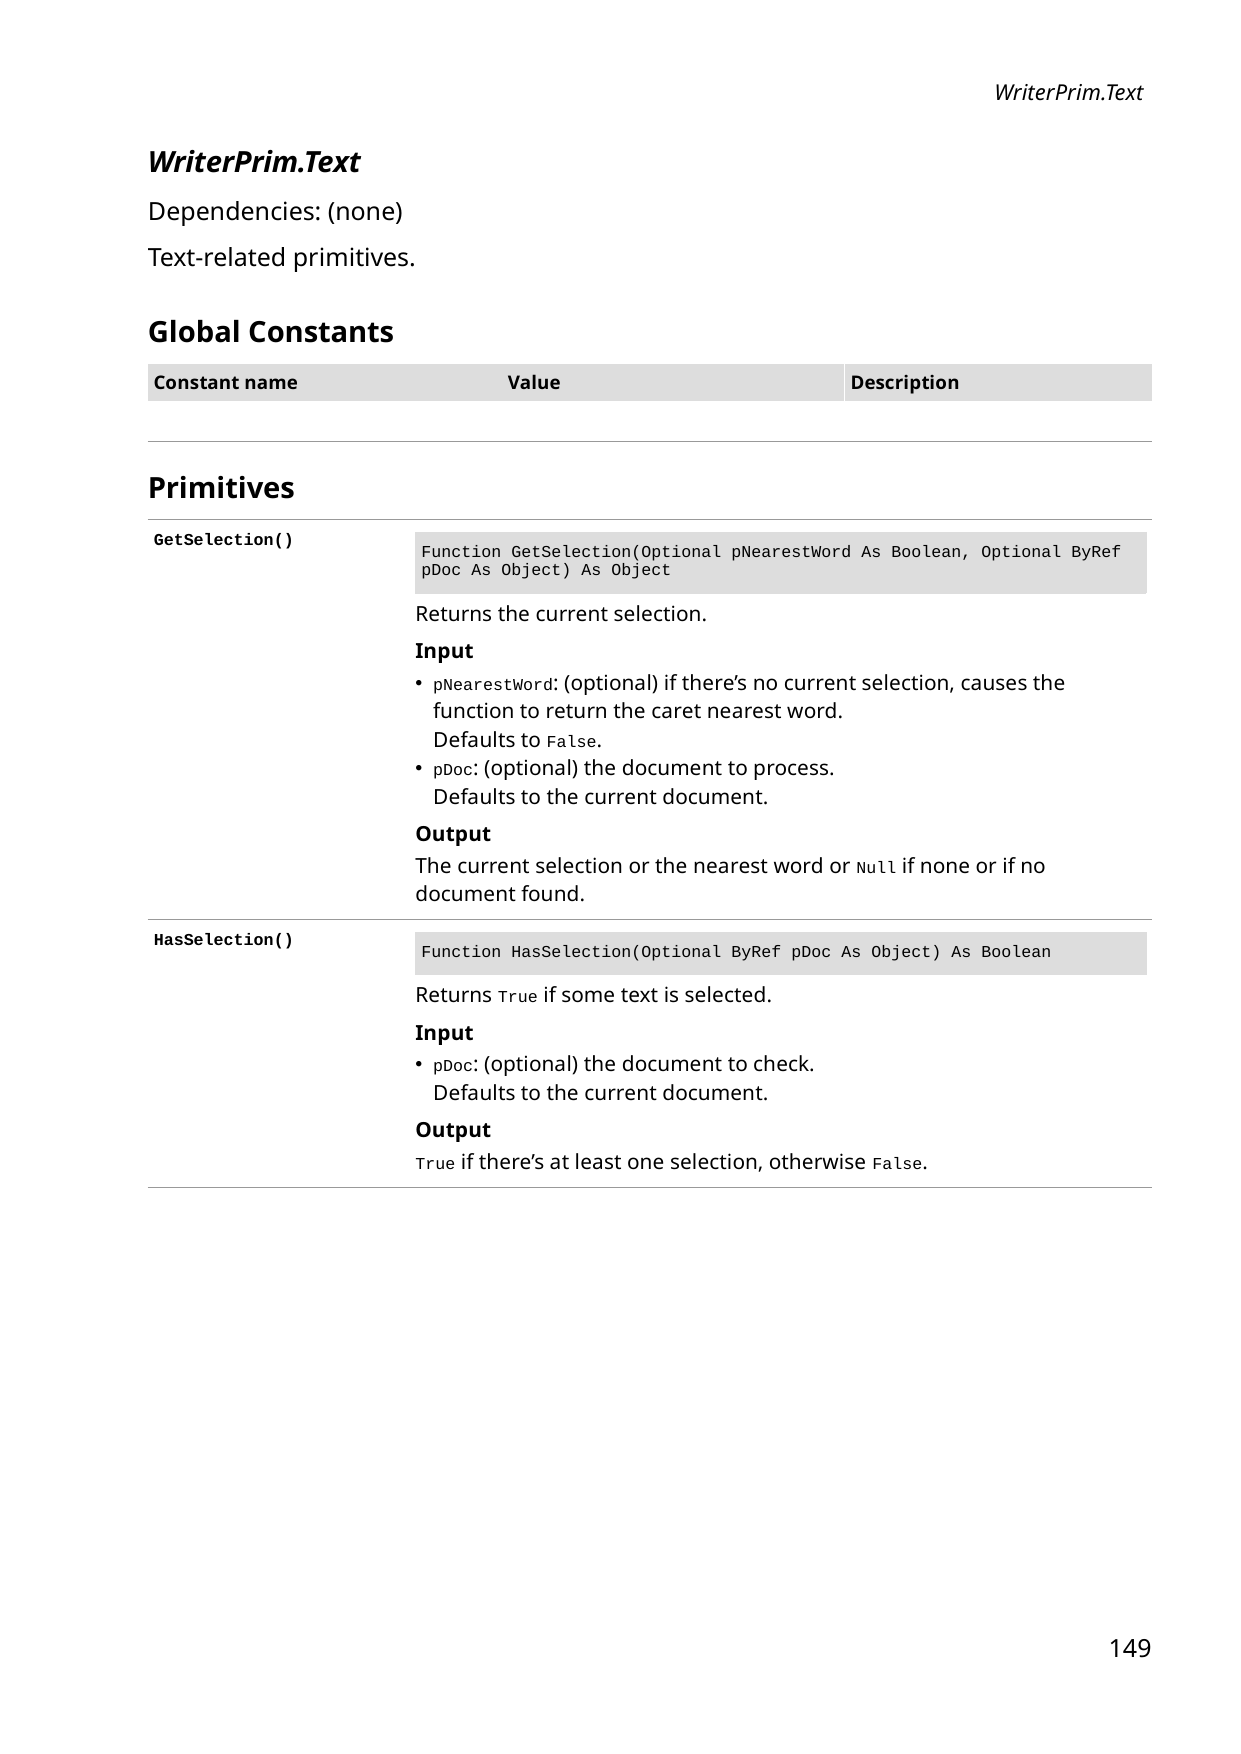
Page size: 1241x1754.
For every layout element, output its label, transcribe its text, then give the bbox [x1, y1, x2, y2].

table_header Function GetSelection(Optional pNearestWord As Boolean, Optional ByRef pDoc As Object) As Object Returns the current selection. Input pNearestWord: (optional) if there’s no current selection, causes the function to return the caret nearest word. Defaults to False. pDoc: (optional) the document to process. Defaults to the current document. Output The current selection or the nearest word or Null if none or if no document found. [409, 520, 1152, 919]
table_cell Function HasSelection(Optional ByRef pDoc As Object) As Boolean Returns True if some text is selected. Input pDoc: (optional) the document to check. Defaults to the current document. Output True if there’s at least one selection, otherwise False. [409, 920, 1152, 1187]
table_cell [502, 401, 844, 441]
subtitle WriterPrim.Text [148, 142, 1152, 181]
table_header Description [845, 364, 1152, 401]
table_cell HasSelection() [148, 920, 409, 1187]
table_header Constant name [148, 364, 502, 401]
text Text-related primitives. [148, 240, 1152, 274]
table_header GetSelection() [148, 520, 409, 919]
table_cell [845, 401, 1152, 441]
table_header Value [502, 364, 844, 401]
table_cell [148, 401, 502, 441]
text Dependencies: (none) [148, 194, 1152, 228]
subtitle Global Constants [148, 312, 1152, 351]
subtitle Primitives [148, 467, 1152, 507]
